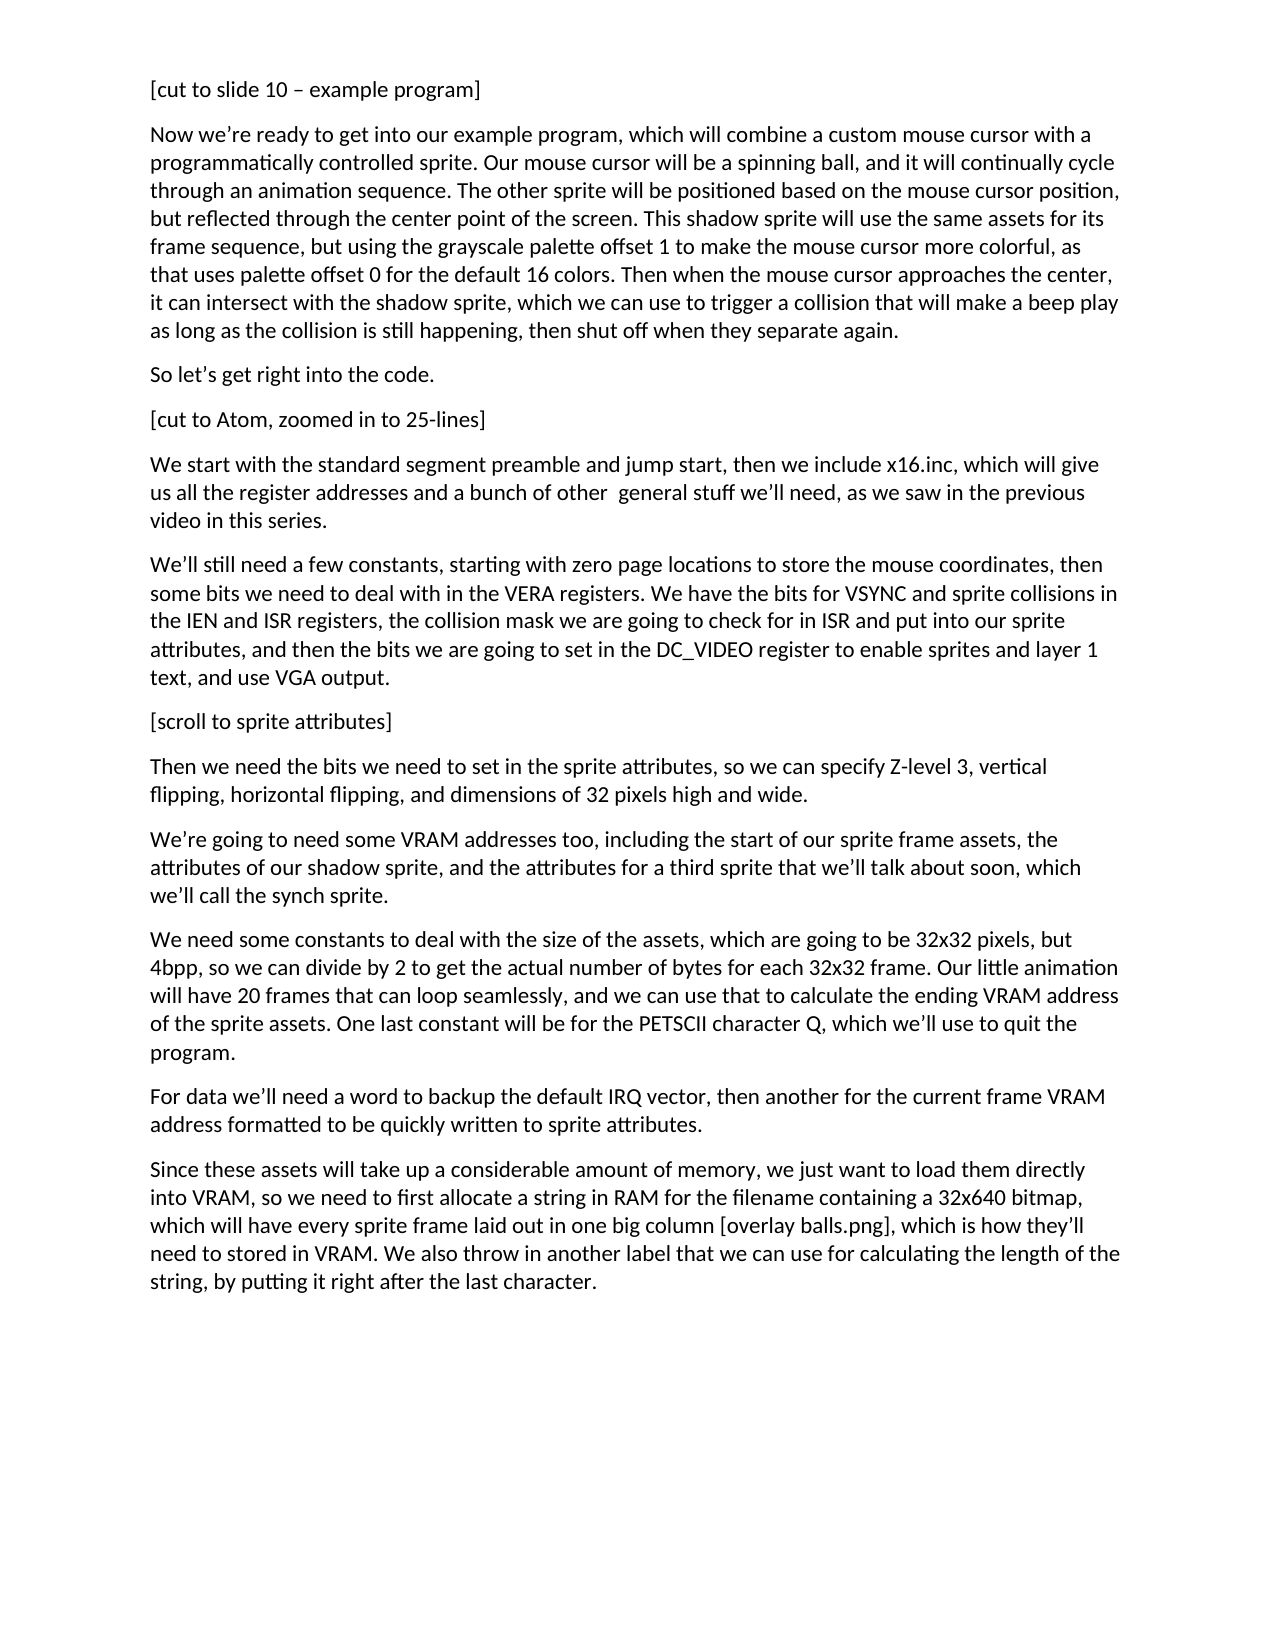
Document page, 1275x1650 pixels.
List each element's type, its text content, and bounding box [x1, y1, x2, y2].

text So let’s get right into the code. [150, 361, 1125, 388]
text We start with the standard segment preamble and jump start, then we include x16.inc, which will give us all the register addresses and a bunch of other general stuff we’ll need, as we saw in the previous video in this series. [150, 450, 1125, 534]
text We need some constants to deal with the size of the assets, which are going to be 32x32 pixels, but 4bpp, so we can divide by 2 to get the actual number of bytes for each 32x32 frame. Our little animation will have 20 frames that can loop seamlessly, and we can use that to calculate the ending VRAM address of the sprite assets. One last constant will be for the PETSCII character Q, which we’ll use to quit the program. [150, 926, 1125, 1066]
text Then we need the bits we need to set in the sprite attributes, so we can specify Z-level 3, vertical flipping, horizontal flipping, and dimensions of 32 pixels high and wide. [150, 752, 1125, 808]
text We’re going to need some VRAM addresses too, including the start of our sprite frame assets, the attributes of our shadow sprite, and the attributes for a third sprite that we’ll talk about soon, which we’ll call the synch sprite. [150, 825, 1125, 909]
text For data we’ll need a word to backup the default IRQ vector, then another for the current frame VRAM address formatted to be quickly written to sprite attributes. [150, 1082, 1125, 1138]
text [cut to slide 10 – example program] [150, 75, 1125, 103]
text [cut to Atom, zoomed in to 25-lines] [150, 405, 1125, 433]
text Now we’re ready to get into our example program, which will combine a custom mouse cursor with a programmatically controlled sprite. Our mouse cursor will be a spinning ball, and it will continually cycle through an animation sequence. The other sprite will be positioned based on the mouse cursor position, but reflected through the center point of the screen. This shadow sprite will use the same assets for its frame sequence, but using the grayscale palette offset 1 to make the mouse cursor more colorful, as that uses palette offset 0 for the default 16 colors. Then when the mouse cursor approaches the center, it can intersect with the shadow sprite, which we can use to trigger a collision that will make a beep play as long as the collision is still happening, then shut off when they separate again. [150, 120, 1125, 344]
text Since these assets will take up a considerable amount of memory, we just want to load them directly into VRAM, so we need to first allocate a string in RAM for the filename containing a 32x640 bitmap, which will have every sprite frame laid out in one big column [overlay balls.png], which is how they’ll need to stored in VRAM. We also throw in another label that we can use for calculating the length of the string, by putting it right after the last character. [150, 1155, 1125, 1295]
text We’ll still need a few constants, starting with zero page locations to store the mouse coordinates, then some bits we need to deal with in the VERA registers. We have the bits for VSYNC and sprite collisions in the IEN and ISR registers, the collision mask we are going to check for in ISR and put into our sprite attributes, and then the bits we are going to set in the DC_VIDEO register to enable sprites and layer 1 text, and use VGA output. [150, 551, 1125, 691]
text [scroll to sprite attributes] [150, 707, 1125, 735]
